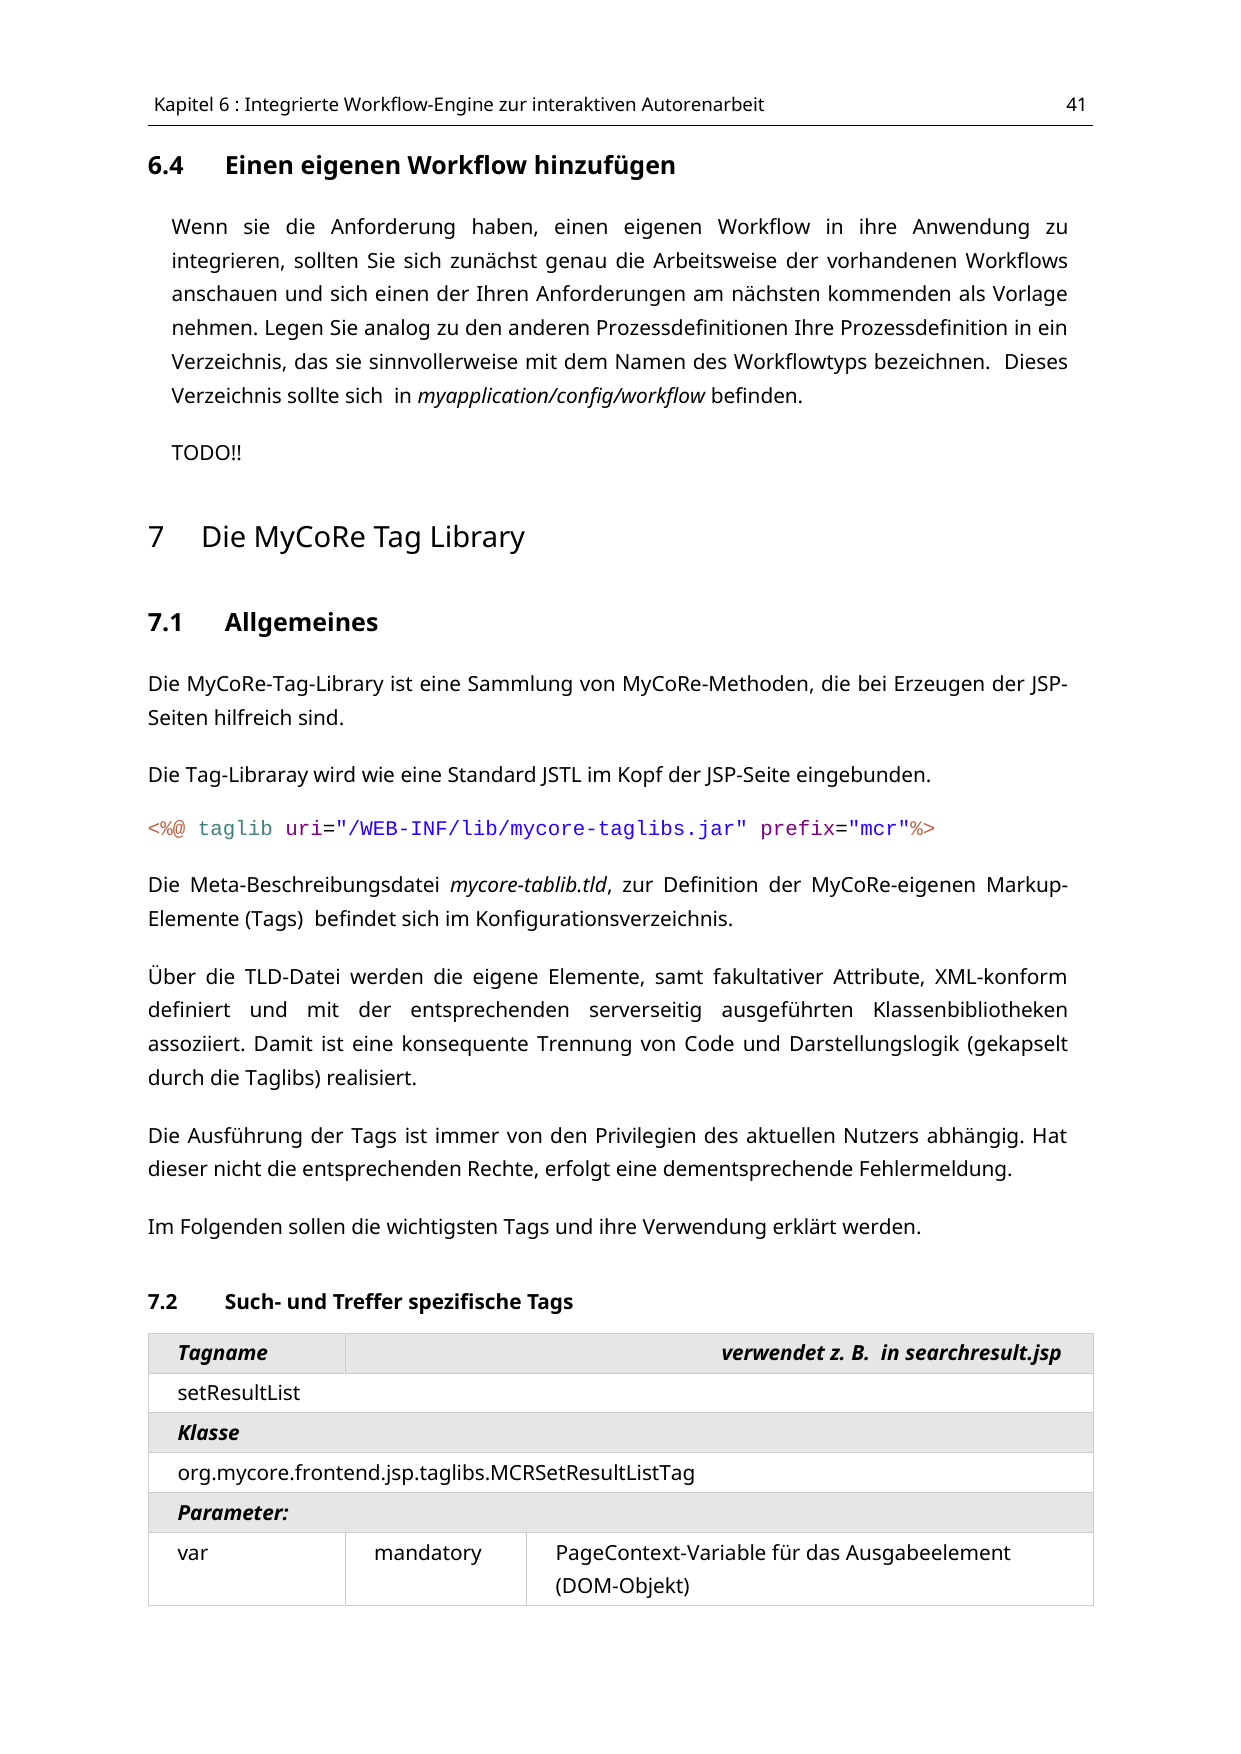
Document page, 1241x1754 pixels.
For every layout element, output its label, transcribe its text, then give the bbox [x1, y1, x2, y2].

text TODO!! [171, 438, 1069, 467]
table_cell var [149, 1533, 344, 1605]
text Die Tag-Libraray wird wie eine Standard JSTL im Kopf der JSP-Seite eingebunden. [148, 760, 1069, 789]
table_cell PageContext-Variable für das Ausgabeelement (DOM-Objekt) [527, 1533, 1093, 1605]
text Wenn sie die Anforderung haben, einen eigenen Workflow in ihre Anwendung zu integrieren, sollten Sie sich zunächst genau die Arbeitsweise der vorhandenen Workflows anschauen und sich einen der Ihren Anforderungen am nächsten kommenden als Vorlage nehmen. Legen Sie analog zu den anderen Prozessdefinitionen Ihre Prozessdefinition in ein Verzeichnis, das sie sinnvollerweise mit dem Namen des Workflowtyps bezeichnen. Dieses Verzeichnis sollte sich in myapplication/config/workflow befinden. [171, 212, 1069, 409]
table_cell setResultList [149, 1374, 1093, 1412]
text Die Meta-Beschreibungsdatei mycore-tablib.tld, zur Definition der MyCoRe-eigenen Markup-Elemente (Tags) befindet sich im Konfigurationsverzeichnis. [148, 871, 1069, 933]
table_cell Klasse [149, 1413, 1093, 1452]
table_header Tagname [149, 1334, 344, 1373]
subtitle Such- und Treffer spezifische Tags [148, 1287, 1092, 1315]
table_header verwendet z. B. in searchresult.jsp [346, 1334, 1093, 1373]
text Die MyCoRe-Tag-Library ist eine Sammlung von MyCoRe-Methoden, die bei Erzeugen der JSP-Seiten hilfreich sind. [148, 669, 1069, 731]
subtitle Die MyCoRe Tag Library [148, 516, 1092, 556]
subtitle Einen eigenen Workflow hinzufügen [148, 148, 1092, 182]
subtitle Allgemeines [148, 605, 1092, 639]
text Im Folgenden sollen die wichtigsten Tags und ihre Verwendung erklärt werden. [148, 1212, 1069, 1240]
text Die Ausführung der Tags ist immer von den Privilegien des aktuellen Nutzers abhängig. Hat dieser nicht die entsprechenden Rechte, erfolgt eine dementsprechende Fehlermeldung. [148, 1121, 1069, 1183]
table_cell mandatory [346, 1533, 526, 1605]
text Über die TLD-Datei werden die eigene Elemente, samt fakultativer Attribute, XML-konform definiert und mit der entsprechenden serverseitig ausgeführten Klassenbibliotheken assoziiert. Damit ist eine konsequente Trennung von Code und Darstellungslogik (gekapselt durch die Taglibs) realisiert. [148, 962, 1069, 1092]
table_cell Parameter: [149, 1493, 1093, 1532]
table_cell org.mycore.frontend.jsp.taglibs.MCRSetResultListTag [149, 1453, 1093, 1492]
text <%@ taglib uri="/WEB-INF/lib/mycore-taglibs.jar" prefix="mcr"%> [148, 818, 1069, 841]
